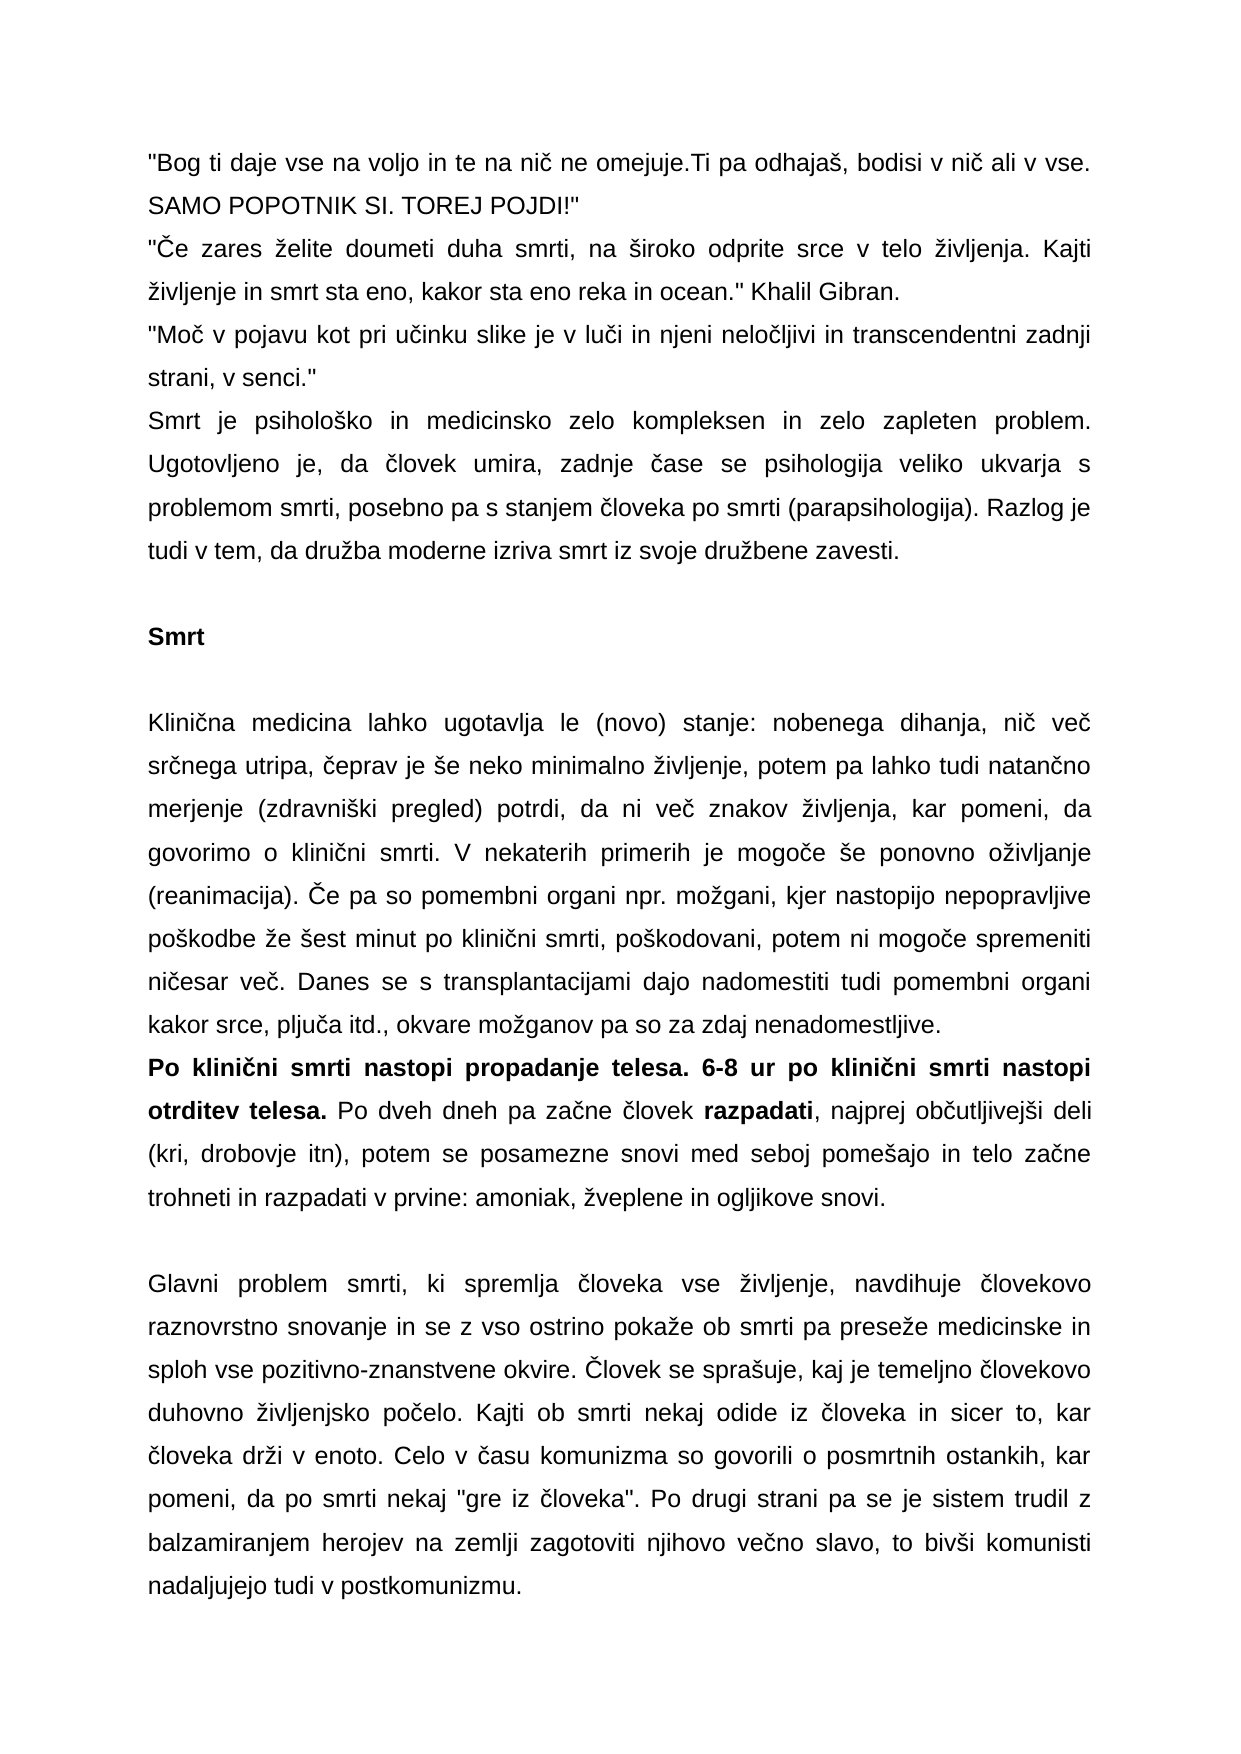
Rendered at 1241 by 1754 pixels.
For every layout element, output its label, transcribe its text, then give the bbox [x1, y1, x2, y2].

text Smrt [148, 622, 1093, 651]
text Glavni problem smrti, ki spremlja človeka vse življenje, navdihuje človekovo raznovrstno snovanje in se z vso ostrino pokaže ob smrti pa preseže medicinske in sploh vse pozitivno-znanstvene okvire. Človek se sprašuje, kaj je temeljno človekovo duhovno življenjsko počelo. Kajti ob smrti nekaj odide iz človeka in sicer to, kar človeka drži v enoto. Celo v času komunizma so govorili o posmrtnih ostankih, kar pomeni, da po smrti nekaj "gre iz človeka". Po drugi strani pa se je sistem trudil z balzamiranjem herojev na zemlji zagotoviti njihovo večno slavo, to bivši komunisti nadaljujejo tudi v postkomunizmu. [148, 1269, 1093, 1599]
text Po klinični smrti nastopi propadanje telesa. 6-8 ur po klinični smrti nastopi otrditev telesa. Po dveh dneh pa začne človek razpadati, najprej občutljivejši deli (kri, drobovje itn), potem se posamezne snovi med seboj pomešajo in telo začne trohneti in razpadati v prvine: amoniak, žveplene in ogljikove snovi. [148, 1053, 1093, 1211]
text Klinična medicina lahko ugotavlja le (novo) stanje: nobenega dihanja, nič več srčnega utripa, čeprav je še neko minimalno življenje, potem pa lahko tudi natančno merjenje (zdravniški pregled) potrdi, da ni več znakov življenja, kar pomeni, da govorimo o klinični smrti. V nekaterih primerih je mogoče še ponovno oživljanje (reanimacija). Če pa so pomembni organi npr. možgani, kjer nastopijo nepopravljive poškodbe že šest minut po klinični smrti, poškodovani, potem ni mogoče spremeniti ničesar več. Danes se s transplantacijami dajo nadomestiti tudi pomembni organi kakor srce, pljuča itd., okvare možganov pa so za zdaj nenadomestljive. [148, 708, 1093, 1039]
text Smrt je psihološko in medicinsko zelo kompleksen in zelo zapleten problem. Ugotovljeno je, da človek umira, zadnje čase se psihologija veliko ukvarja s problemom smrti, posebno pa s stanjem človeka po smrti (parapsihologija). Razlog je tudi v tem, da družba moderne izriva smrt iz svoje družbene zavesti. [148, 406, 1093, 564]
text "Bog ti daje vse na voljo in te na nič ne omejuje.Ti pa odhajaš, bodisi v nič ali v vse. SAMO POPOTNIK SI. TOREJ POJDI!" [148, 148, 1093, 219]
text "Če zares želite doumeti duha smrti, na široko odprite srce v telo življenja. Kajti življenje in smrt sta eno, kakor sta eno reka in ocean." Khalil Gibran. [148, 234, 1093, 306]
text "Moč v pojavu kot pri učinku slike je v luči in njeni neločljivi in transcendentni zadnji strani, v senci." [148, 320, 1093, 392]
